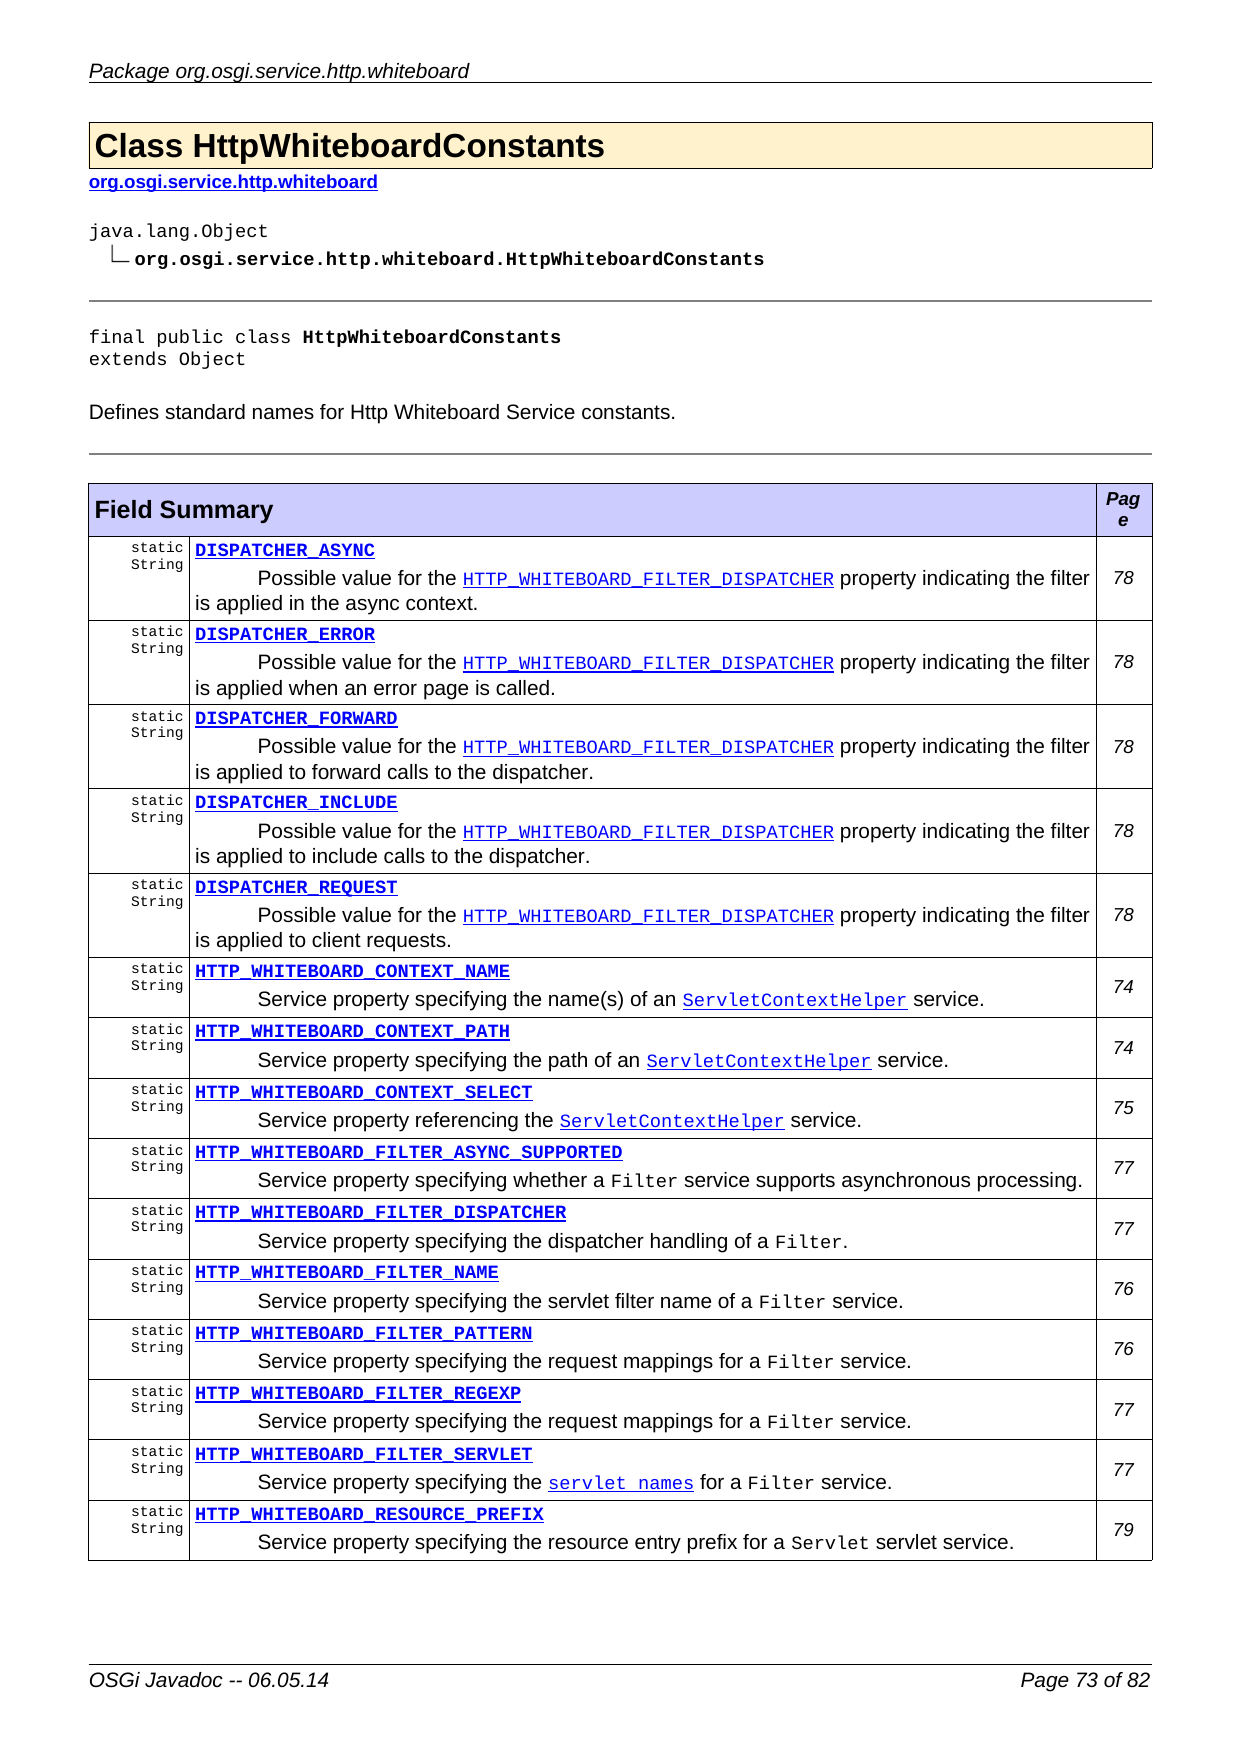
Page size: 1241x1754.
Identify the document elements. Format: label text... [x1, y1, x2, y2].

text org.osgi.service.http.whiteboard [88, 171, 1152, 193]
table_cell [1097, 789, 1152, 873]
subtitle Class HttpWhiteboardConstants [90, 123, 1152, 168]
table_cell HTTP_WHITEBOARD_FILTER_ASYNC_SUPPORTED Service property specifying whether a Filter service supports asynchronous processing. [190, 1139, 1096, 1198]
table_cell static String [89, 705, 189, 788]
table_header Page [1097, 484, 1152, 536]
text Defines standard names for Http Whiteboard Service constants. [88, 400, 1152, 424]
table_cell static String [89, 1139, 189, 1198]
table_cell HTTP_WHITEBOARD_RESOURCE_PREFIX Service property specifying the resource entry prefix for a Servlet servlet service. [190, 1501, 1096, 1560]
table_cell static String [89, 1440, 189, 1500]
table_cell static String [89, 1380, 189, 1439]
table_cell HTTP_WHITEBOARD_FILTER_NAME Service property specifying the servlet filter name of a Filter service. [190, 1260, 1096, 1319]
table_cell [1097, 705, 1152, 788]
text java.lang.Object [88, 222, 1152, 243]
table_cell static String [89, 537, 189, 620]
table_cell DISPATCHER_ASYNC Possible value for the HTTP_WHITEBOARD_FILTER_DISPATCHER property indicating the filter is applied in the async context. [190, 537, 1096, 620]
table_cell [1097, 958, 1152, 1017]
table_cell [1097, 537, 1152, 620]
table_cell static String [89, 958, 189, 1017]
table_cell [1097, 874, 1152, 957]
table_cell DISPATCHER_FORWARD Possible value for the HTTP_WHITEBOARD_FILTER_DISPATCHER property indicating the filter is applied to forward calls to the dispatcher. [190, 705, 1096, 788]
text org.osgi.service.http.whiteboard.HttpWhiteboardConstants [88, 243, 1152, 271]
table_cell static String [89, 621, 189, 704]
table_cell [1097, 1380, 1152, 1439]
table_cell [1097, 1440, 1152, 1500]
table_cell DISPATCHER_INCLUDE Possible value for the HTTP_WHITEBOARD_FILTER_DISPATCHER property indicating the filter is applied to include calls to the dispatcher. [190, 789, 1096, 873]
table_cell HTTP_WHITEBOARD_FILTER_SERVLET Service property specifying the servlet names for a Filter service. [190, 1440, 1096, 1500]
table_cell [1097, 1320, 1152, 1379]
table_header Field Summary [89, 484, 1096, 536]
table_cell HTTP_WHITEBOARD_FILTER_PATTERN Service property specifying the request mappings for a Filter service. [190, 1320, 1096, 1379]
table_cell [1097, 1199, 1152, 1258]
table_cell HTTP_WHITEBOARD_CONTEXT_PATH Service property specifying the path of an ServletContextHelper service. [190, 1018, 1096, 1077]
table_cell [1097, 1079, 1152, 1138]
table_cell static String [89, 1260, 189, 1319]
table_cell static String [89, 1018, 189, 1077]
table_cell [1097, 1018, 1152, 1077]
table_cell static String [89, 874, 189, 957]
table_cell [1097, 621, 1152, 704]
table_cell [1097, 1139, 1152, 1198]
table_cell DISPATCHER_REQUEST Possible value for the HTTP_WHITEBOARD_FILTER_DISPATCHER property indicating the filter is applied to client requests. [190, 874, 1096, 957]
table_cell [1097, 1501, 1152, 1560]
table_cell static String [89, 1199, 189, 1258]
table_cell HTTP_WHITEBOARD_FILTER_REGEXP Service property specifying the request mappings for a Filter service. [190, 1380, 1096, 1439]
table_cell DISPATCHER_ERROR Possible value for the HTTP_WHITEBOARD_FILTER_DISPATCHER property indicating the filter is applied when an error page is called. [190, 621, 1096, 704]
table_cell static String [89, 1320, 189, 1379]
table_cell [1097, 1260, 1152, 1319]
picture [111, 243, 135, 266]
text extends Object [88, 349, 1152, 371]
table_cell static String [89, 789, 189, 873]
table_cell HTTP_WHITEBOARD_FILTER_DISPATCHER Service property specifying the dispatcher handling of a Filter. [190, 1199, 1096, 1258]
table_cell static String [89, 1501, 189, 1560]
table_cell HTTP_WHITEBOARD_CONTEXT_SELECT Service property referencing the ServletContextHelper service. [190, 1079, 1096, 1138]
table_cell static String [89, 1079, 189, 1138]
table_cell HTTP_WHITEBOARD_CONTEXT_NAME Service property specifying the name(s) of an ServletContextHelper service. [190, 958, 1096, 1017]
text final public class HttpWhiteboardConstants [88, 328, 1152, 349]
